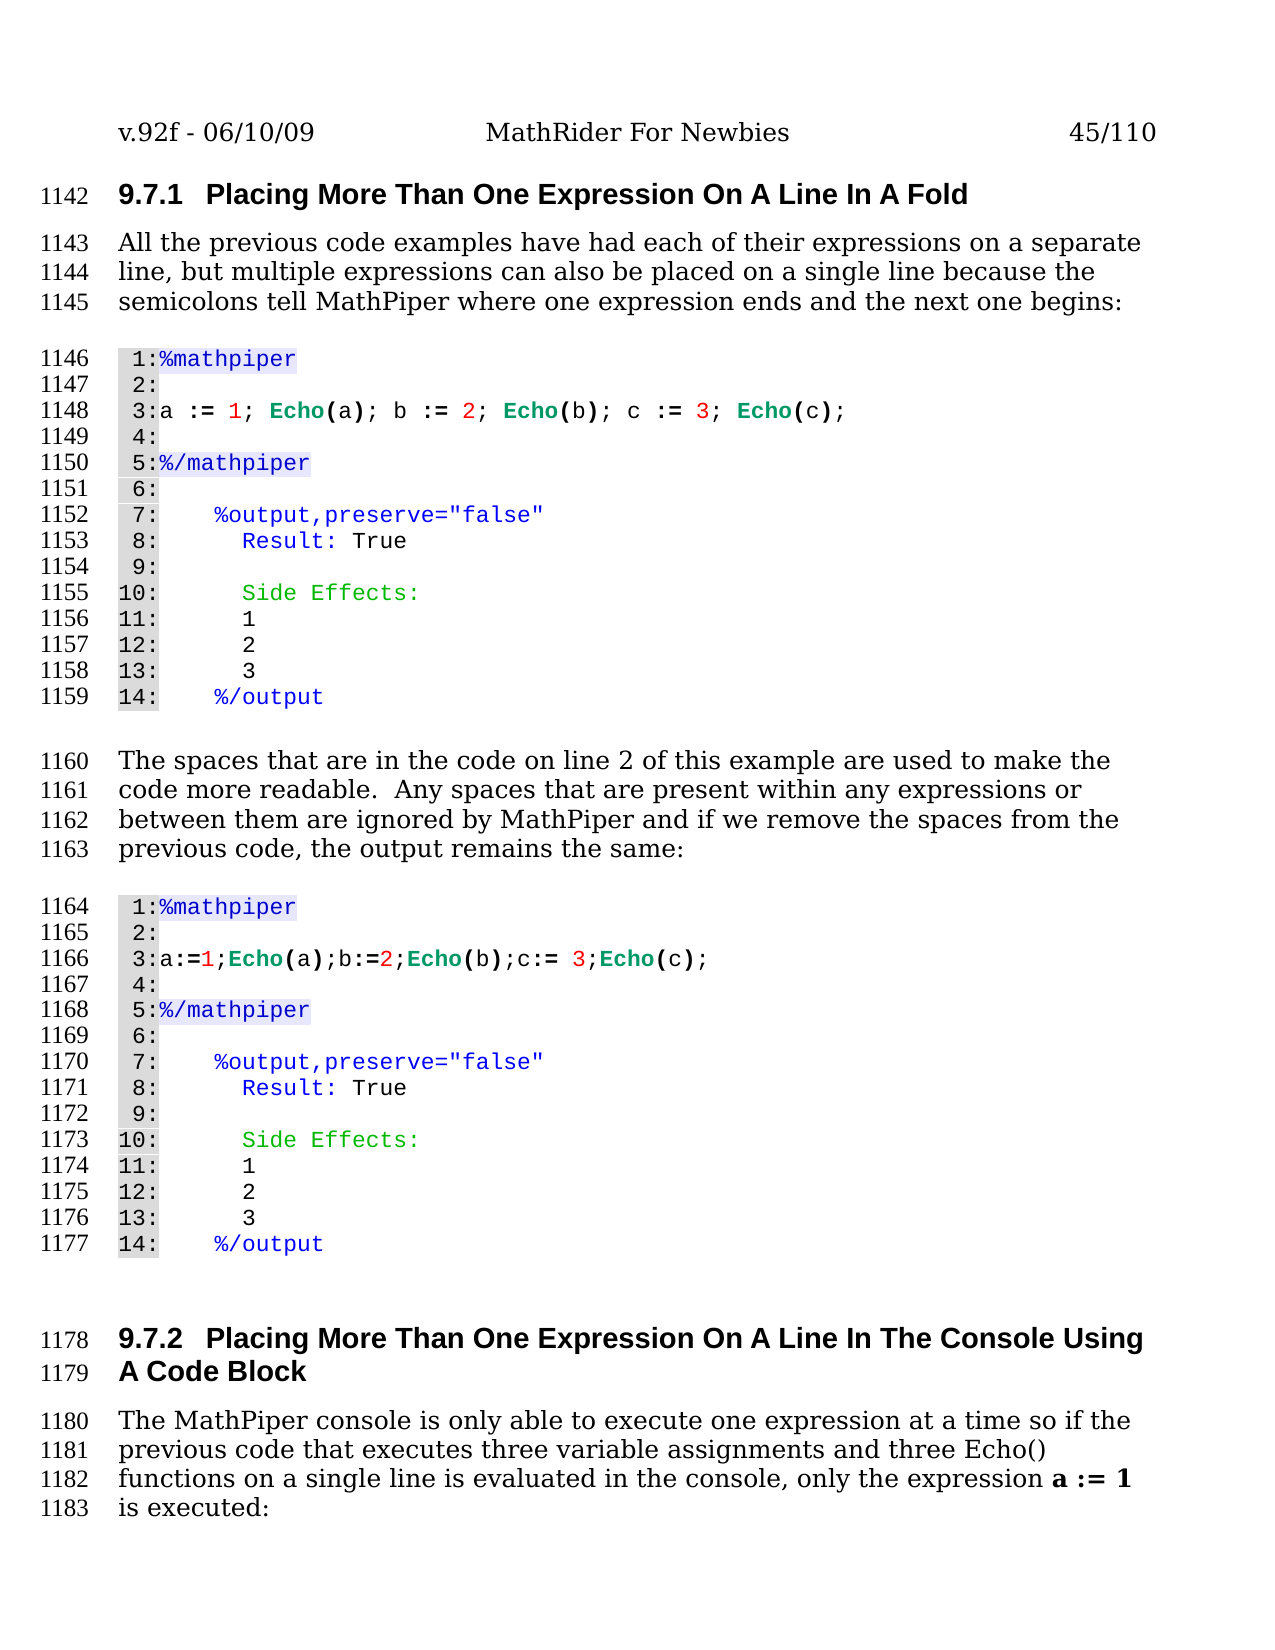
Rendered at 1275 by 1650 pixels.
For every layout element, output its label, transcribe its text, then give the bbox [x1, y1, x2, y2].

text 6: [118, 1025, 1157, 1051]
text 1:%mathpiper [118, 895, 1157, 921]
text 12: 2 [118, 1180, 1157, 1206]
text 13: 3 [118, 659, 1157, 685]
text 1:%mathpiper [118, 348, 1157, 374]
text The MathPiper console is only able to execute one expression at a time so if the previous code that executes three variable assignments and three Echo() functions on a single line is evaluated in the console, only the expression a := 1 is executed: [118, 1406, 1157, 1523]
text 11: 1 [118, 607, 1157, 633]
text The spaces that are in the code on line 2 of this example are used to make the code more readable. Any spaces that are present within any expressions or between them are ignored by MathPiper and if we remove the spaces from the previous code, the output remains the same: [118, 746, 1157, 863]
text 10: Side Effects: [118, 1128, 1157, 1154]
text 3:a:=1;Echo(a);b:=2;Echo(b);c:= 3;Echo(c); [118, 947, 1157, 973]
text 13: 3 [118, 1206, 1157, 1232]
text 2: [118, 921, 1157, 947]
text 14: %/output [118, 1232, 1157, 1258]
text 5:%/mathpiper [118, 452, 1157, 477]
text 4: [118, 426, 1157, 452]
text 2: [118, 374, 1157, 400]
text 8: Result: True [118, 529, 1157, 555]
text 9: [118, 1103, 1157, 1128]
text 8: Result: True [118, 1077, 1157, 1103]
text 14: %/output [118, 685, 1157, 711]
text 7: %output,preserve="false" [118, 503, 1157, 529]
text 12: 2 [118, 633, 1157, 659]
text 5:%/mathpiper [118, 999, 1157, 1025]
text 9: [118, 555, 1157, 581]
text 6: [118, 477, 1157, 503]
text 11: 1 [118, 1154, 1157, 1180]
text 10: Side Effects: [118, 581, 1157, 607]
subtitle Placing More Than One Expression On A Line In A Fold [118, 177, 1157, 210]
text 3:a := 1; Echo(a); b := 2; Echo(b); c := 3; Echo(c); [118, 400, 1157, 426]
subtitle Placing More Than One Expression On A Line In The Console Using A Code Block [118, 1321, 1157, 1388]
text 4: [118, 973, 1157, 999]
text 7: %output,preserve="false" [118, 1051, 1157, 1077]
text All the previous code examples have had each of their expressions on a separate line, but multiple expressions can also be placed on a single line because the semicolons tell MathPiper where one expression ends and the next one begins: [118, 228, 1157, 316]
